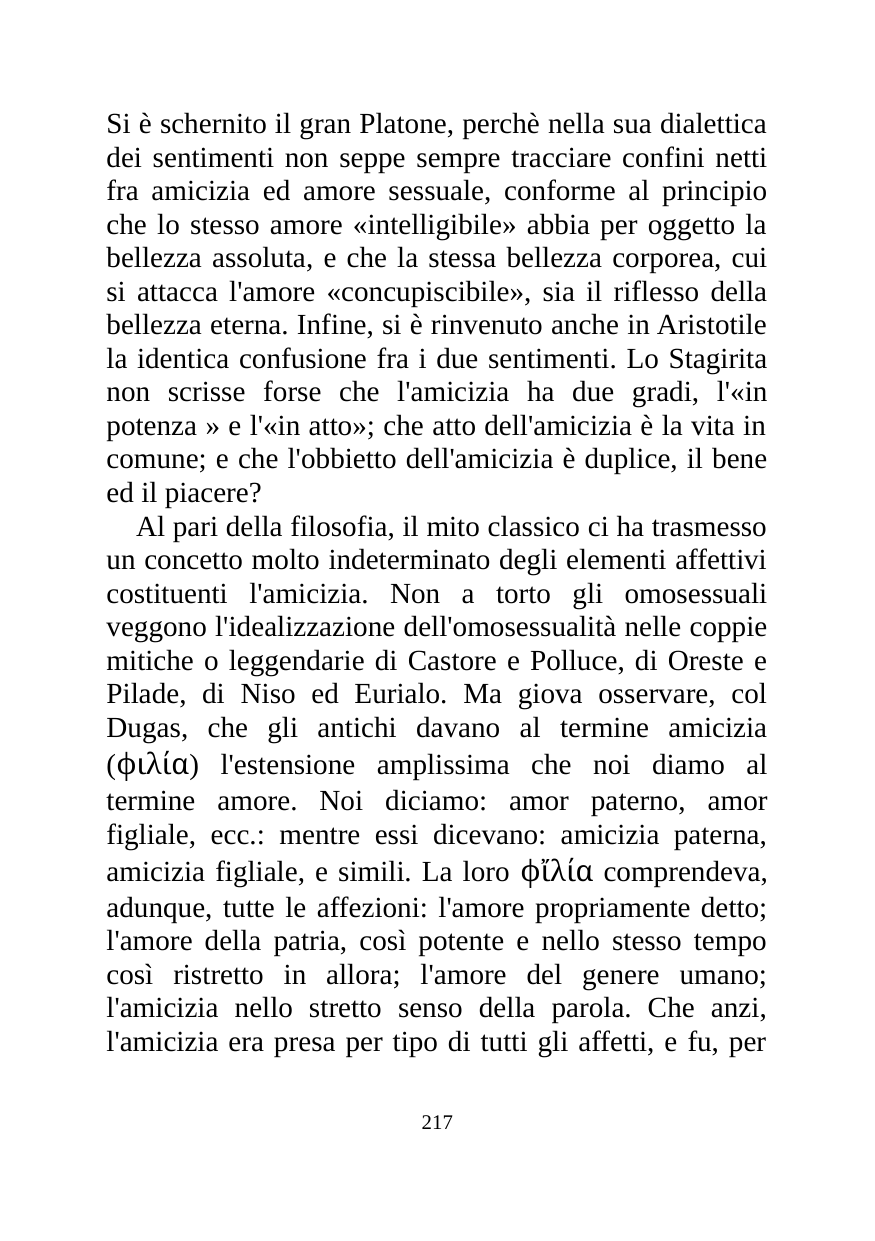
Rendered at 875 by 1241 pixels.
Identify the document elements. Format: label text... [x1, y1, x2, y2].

text Al pari della filosofia, il mito classico ci ha trasmesso un concetto molto indeterminato degli elementi affettivi costituenti l'amicizia. Non a torto gli omosessuali veggono l'idealizzazione dell'omosessualità nelle coppie mitiche o leggendarie di Castore e Polluce, di Oreste e Pilade, di Niso ed Eurialo. Ma giova osservare, col Dugas, che gli antichi davano al termine amicizia (ϕιλία) l'estensione amplissima che noi diamo al termine amore. Noi diciamo: amor paterno, amor figliale, ecc.: mentre essi dicevano: amicizia paterna, amicizia figliale, e simili. La loro ϕἴλία comprendeva, adunque, tutte le affezioni: l'amore propriamente detto; l'amore della patria, così potente e nello stesso tempo così ristretto in allora; l'amore del genere umano; l'amicizia nello stretto senso della parola. Che anzi, l'amicizia era presa per tipo di tutti gli affetti, e fu, per [106, 509, 768, 1058]
text Si è schernito il gran Platone, perchè nella sua dialettica dei sentimenti non seppe sempre tracciare confini netti fra amicizia ed amore sessuale, conforme al principio che lo stesso amore «intelligibile» abbia per oggetto la bellezza assoluta, e che la stessa bellezza corporea, cui si attacca l'amore «concupiscibile», sia il riflesso della bellezza eterna. Infine, si è rinvenuto anche in Aristotile la identica confusione fra i due sentimenti. Lo Stagirita non scrisse forse che l'amicizia ha due gradi, l'«in potenza » e l'«in atto»; che atto dell'amicizia è la vita in comune; e che l'obbietto dell'amicizia è duplice, il bene ed il piacere? [106, 106, 768, 509]
